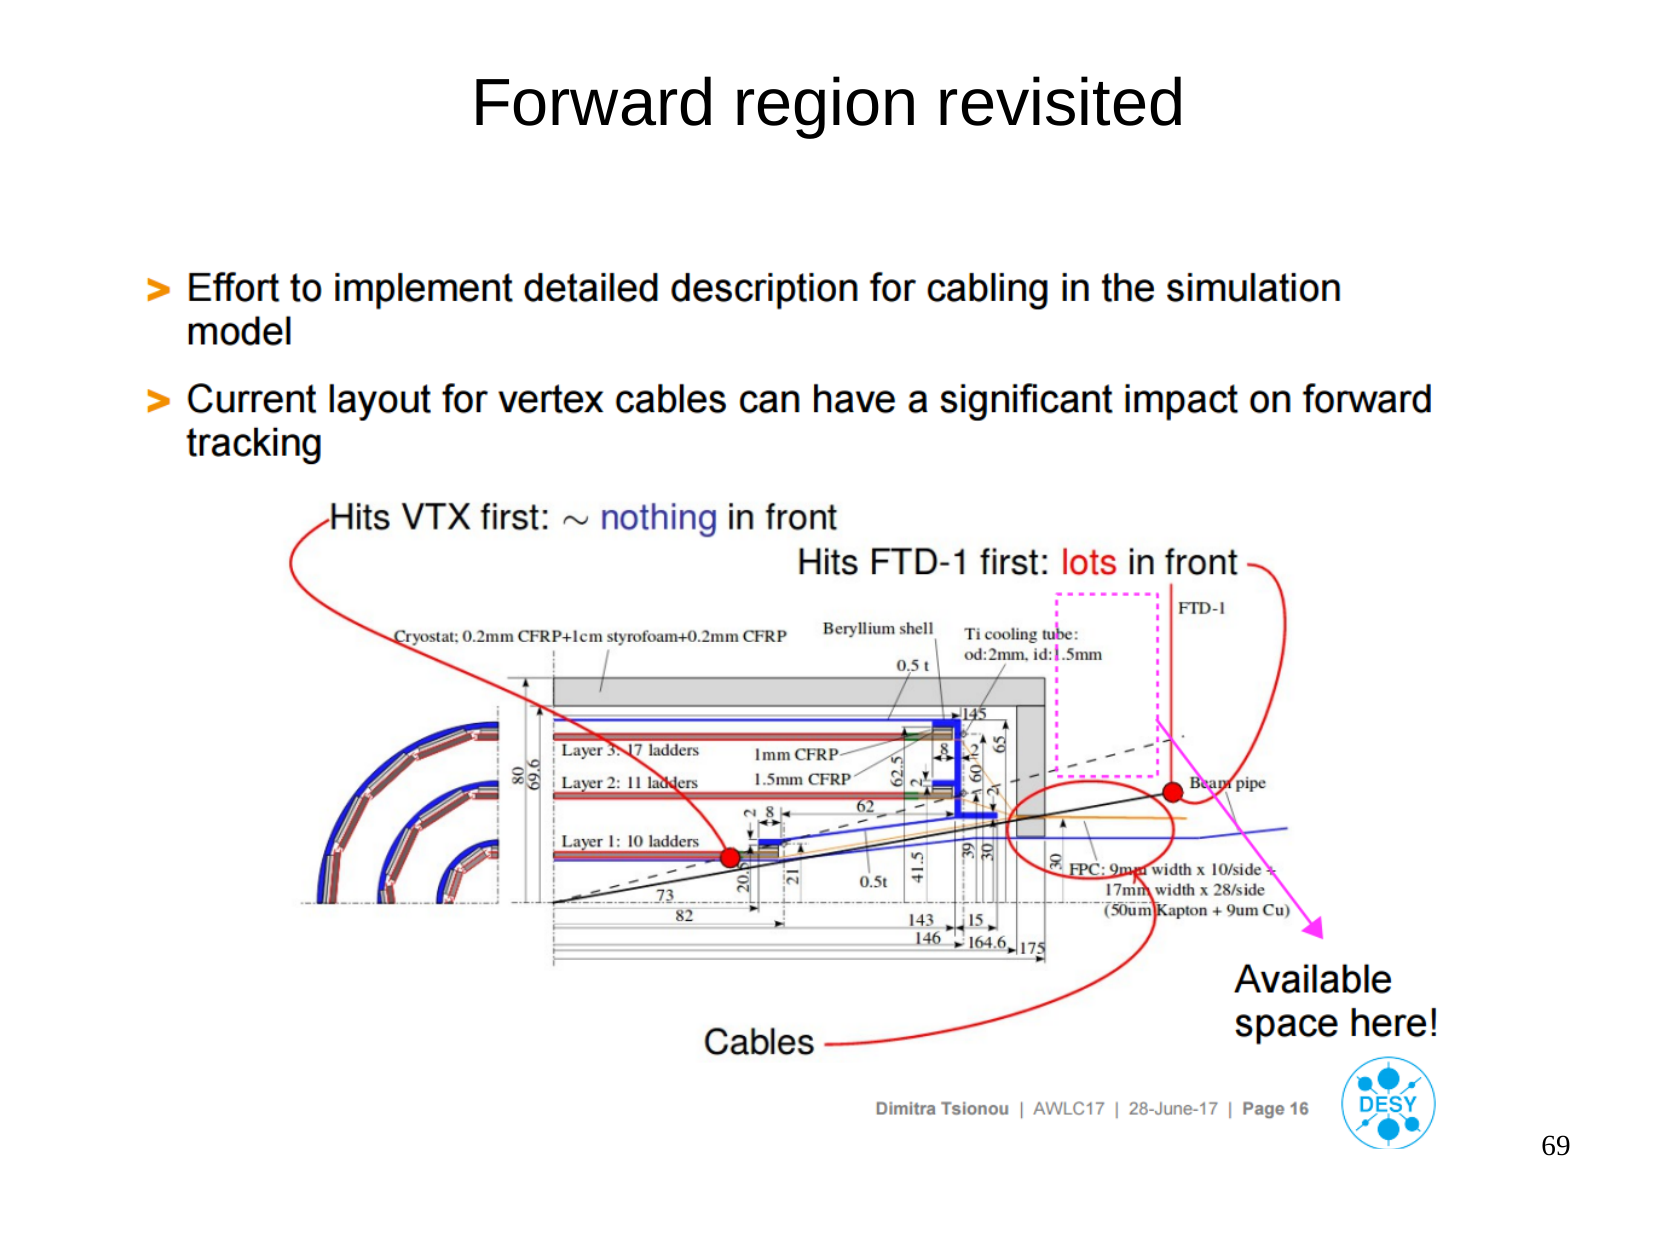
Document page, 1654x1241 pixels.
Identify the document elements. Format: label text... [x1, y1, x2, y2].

picture [121, 239, 1480, 1149]
title Forward region revisited [85, 52, 1571, 153]
